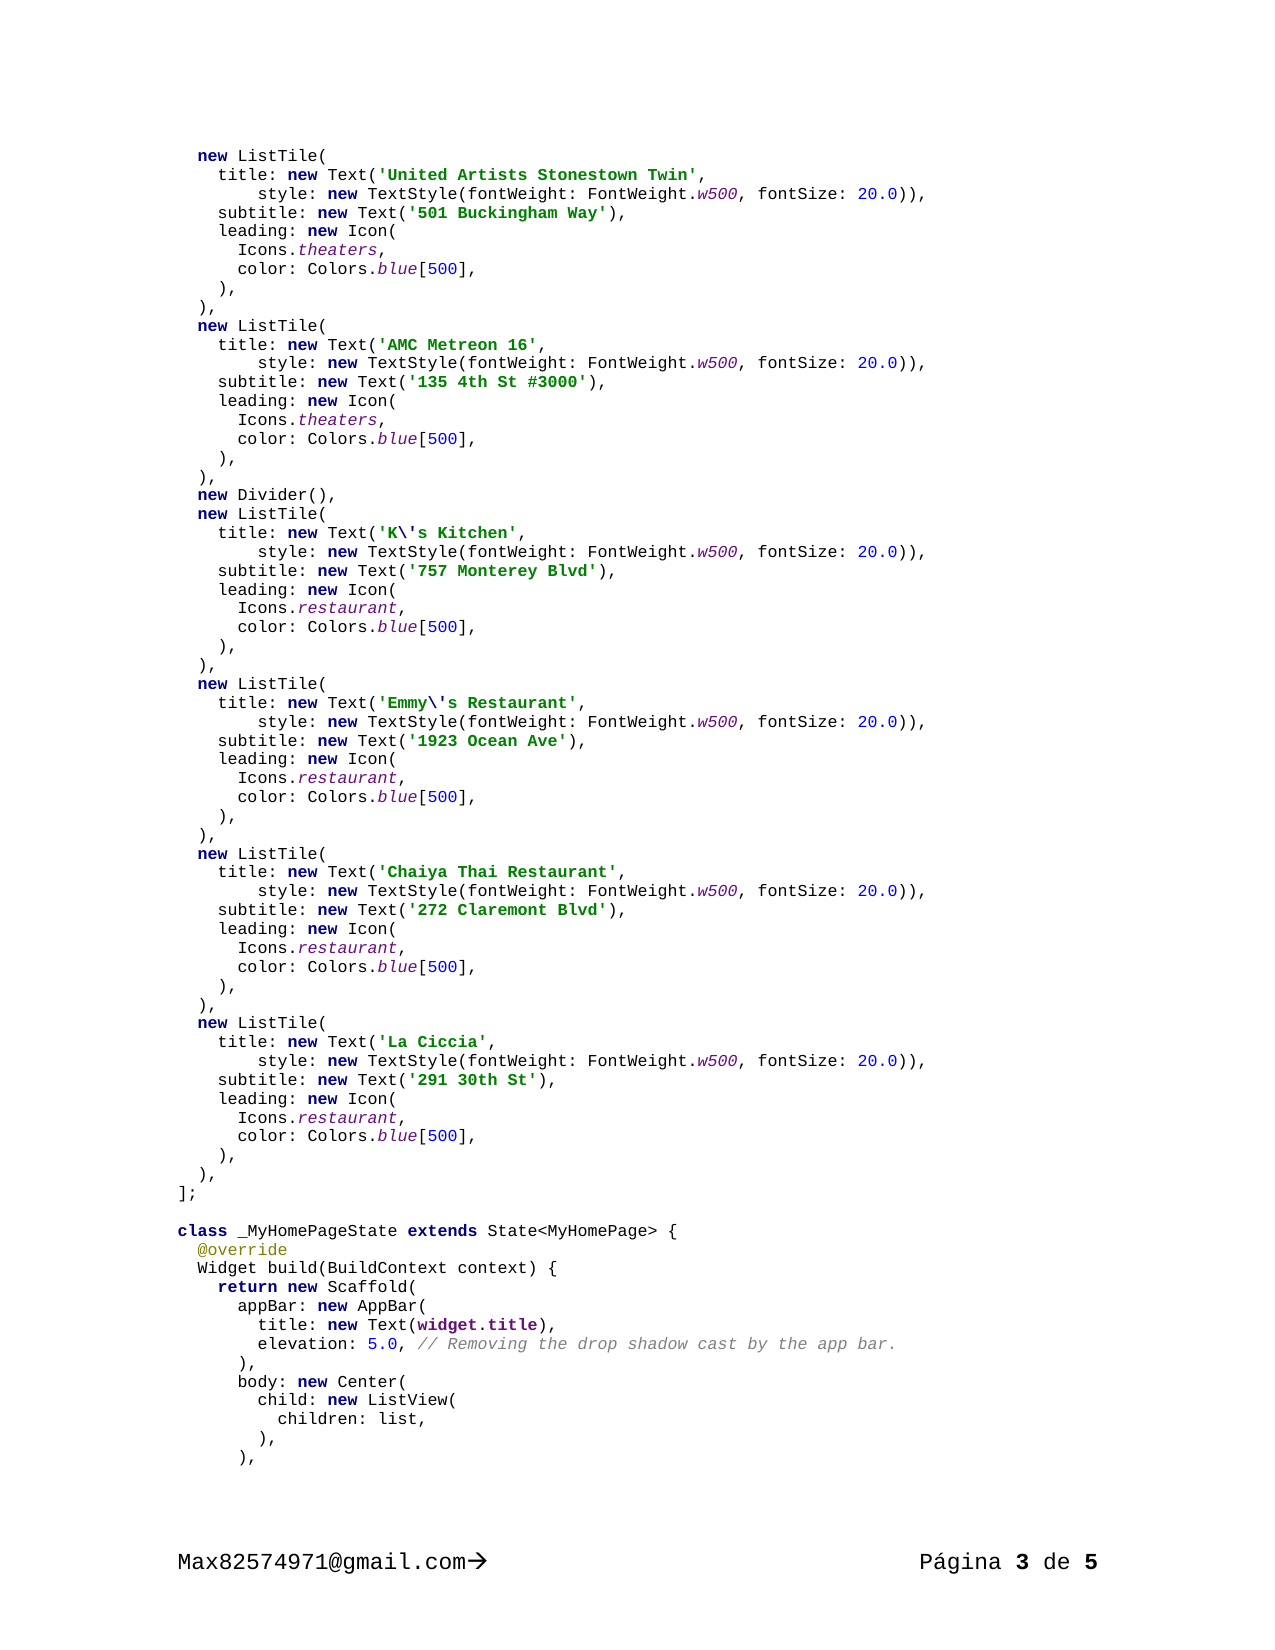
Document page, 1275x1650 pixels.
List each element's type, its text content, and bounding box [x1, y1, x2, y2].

text new ListTile( title: new Text('United Artists Stonestown Twin', style: new TextStyle(fontWeight: FontWeight.w500, fontSize: 20.0)), subtitle: new Text('501 Buckingham Way'), leading: new Icon( Icons.theaters, color: Colors.blue[500], ), ), new ListTile( title: new Text('AMC Metreon 16', style: new TextStyle(fontWeight: FontWeight.w500, fontSize: 20.0)), subtitle: new Text('135 4th St #3000'), leading: new Icon( Icons.theaters, color: Colors.blue[500], ), ), new Divider(), new ListTile( title: new Text('K\'s Kitchen', style: new TextStyle(fontWeight: FontWeight.w500, fontSize: 20.0)), subtitle: new Text('757 Monterey Blvd'), leading: new Icon( Icons.restaurant, color: Colors.blue[500], ), ), new ListTile( title: new Text('Emmy\'s Restaurant', style: new TextStyle(fontWeight: FontWeight.w500, fontSize: 20.0)), subtitle: new Text('1923 Ocean Ave'), leading: new Icon( Icons.restaurant, color: Colors.blue[500], ), ), new ListTile( title: new Text('Chaiya Thai Restaurant', style: new TextStyle(fontWeight: FontWeight.w500, fontSize: 20.0)), subtitle: new Text('272 Claremont Blvd'), leading: new Icon( Icons.restaurant, color: Colors.blue[500], ), ), new ListTile( title: new Text('La Ciccia', style: new TextStyle(fontWeight: FontWeight.w500, fontSize: 20.0)), subtitle: new Text('291 30th St'), leading: new Icon( Icons.restaurant, color: Colors.blue[500], ), ), ]; class _MyHomePageState extends State<MyHomePage> { @override Widget build(BuildContext context) { return new Scaffold( appBar: new AppBar( title: new Text(widget.title), elevation: 5.0, // Removing the drop shadow cast by the app bar. ), body: new Center( child: new ListView( children: list, ), ), [177, 148, 1098, 1467]
